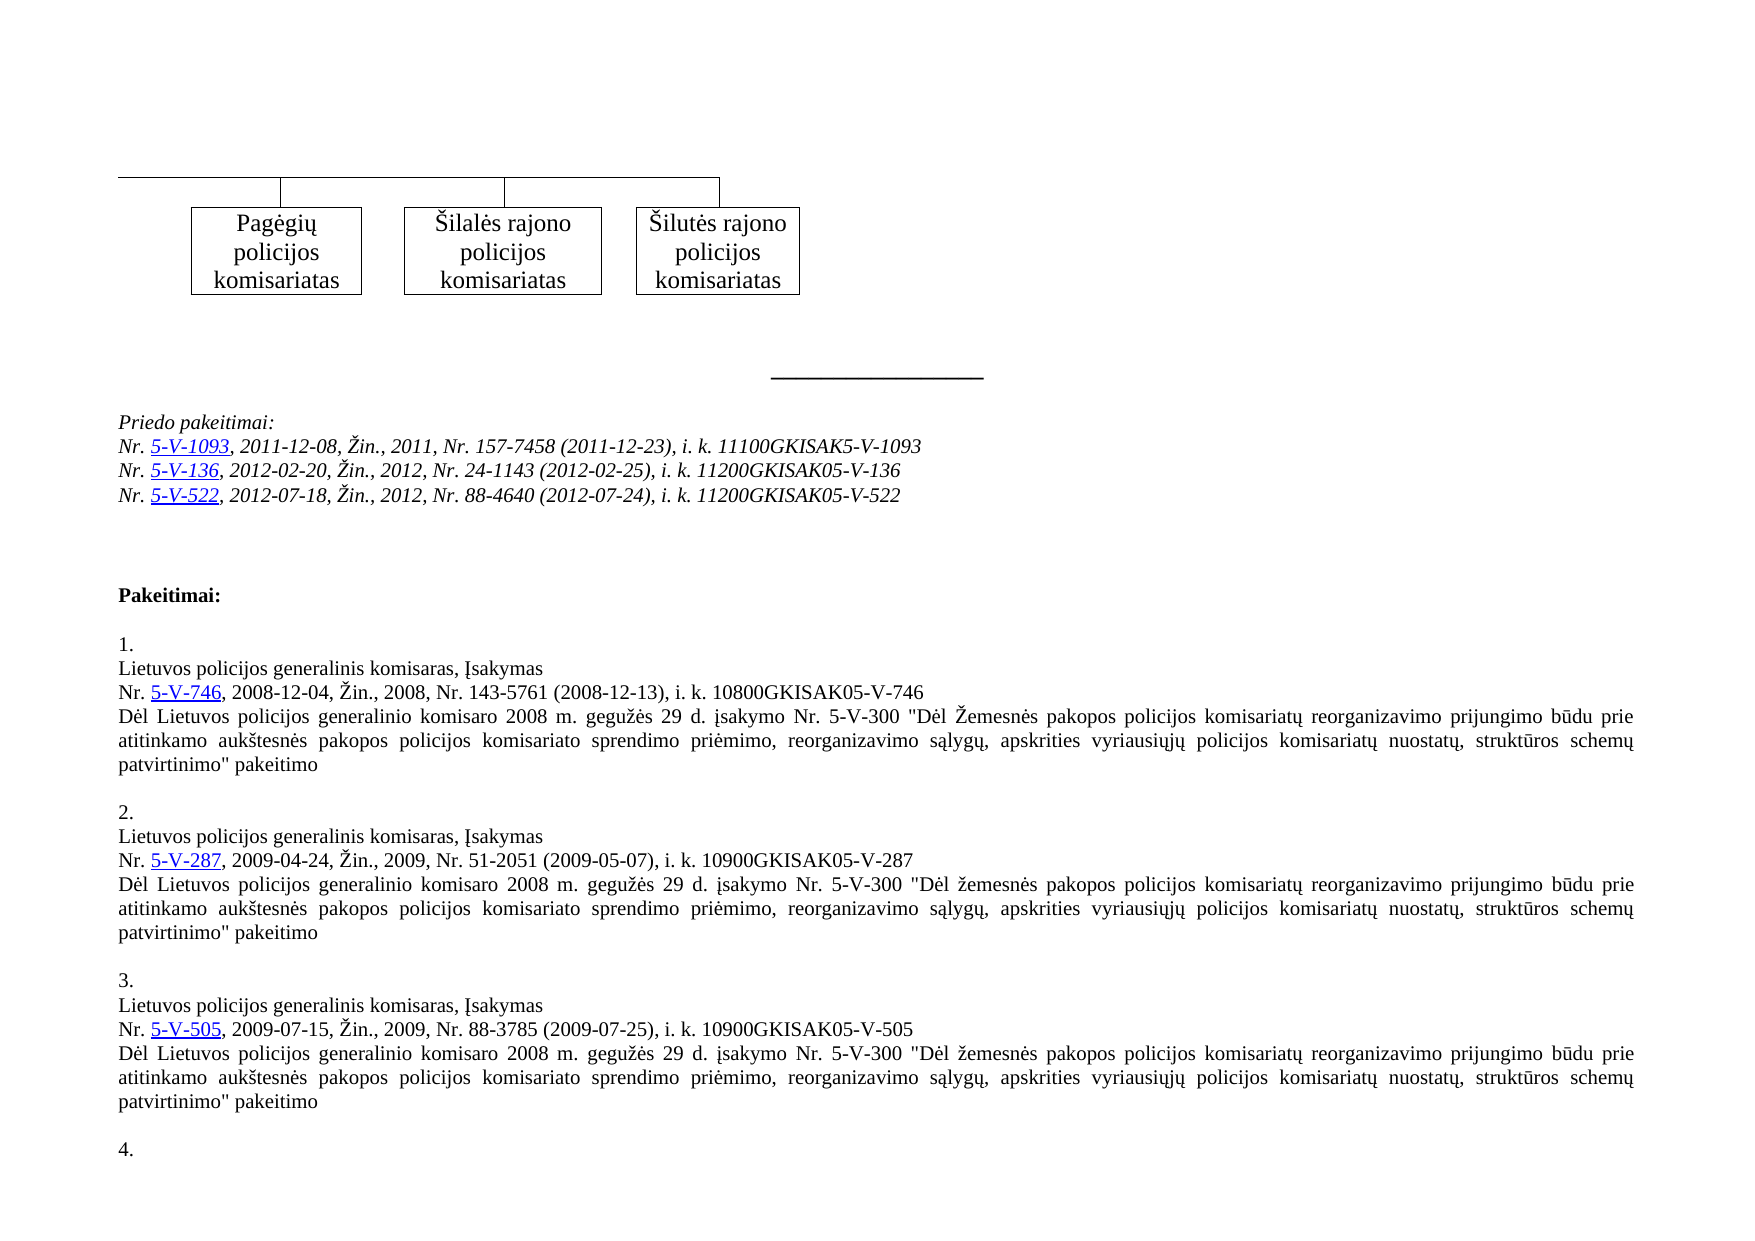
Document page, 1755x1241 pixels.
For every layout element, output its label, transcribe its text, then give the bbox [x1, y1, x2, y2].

table_cell [720, 294, 936, 324]
text Nr. 5-V-1093, 2011-12-08, Žin., 2011, Nr. 157-7458 (2011-12-23), i. k. 11100GKISAK5-V-1093 [118, 434, 1636, 458]
text Nr. 5-V-287, 2009-04-24, Žin., 2009, Nr. 51-2051 (2009-05-07), i. k. 10900GKISAK05-V-287 [118, 848, 1636, 872]
table_cell [1152, 177, 1351, 207]
table_cell [151, 178, 191, 207]
table_cell [1152, 294, 1336, 324]
table_cell [281, 294, 500, 324]
table_cell [362, 207, 404, 294]
table_cell [118, 207, 151, 294]
table_cell [191, 295, 281, 324]
table_cell [800, 207, 843, 294]
table_cell [1277, 207, 1424, 294]
table_cell [118, 178, 151, 207]
text Lietuvos policijos generalinis komisaras, Įsakymas [118, 992, 1636, 1017]
text Lietuvos policijos generalinis komisaras, Įsakymas [118, 656, 1636, 680]
text Nr. 5-V-746, 2008-12-04, Žin., 2008, Nr. 143-5761 (2008-12-13), i. k. 10800GKISAK05-V-746 [118, 680, 1636, 704]
text Dėl Lietuvos policijos generalinio komisaro 2008 m. gegužės 29 d. įsakymo Nr. 5-V-300 "Dėl žemesnės pakopos policijos komisariatų reorganizavimo prijungimo būdu prie atitinkamo aukštesnės pakopos policijos komisariato sprendimo priėmimo, reorganizavimo sąlygų, apskrities vyriausiųjų policijos komisariatų nuostatų, struktūros schemų patvirtinimo" pakeitimo [118, 872, 1636, 944]
table_cell [1533, 177, 1653, 207]
text Nr. 5-V-505, 2009-07-15, Žin., 2009, Nr. 88-3785 (2009-07-25), i. k. 10900GKISAK05-V-505 [118, 1017, 1636, 1041]
table_cell [151, 294, 191, 324]
table_cell [281, 178, 504, 207]
table_cell [1061, 207, 1243, 294]
table_cell [602, 207, 636, 294]
text Nr. 5-V-136, 2012-02-20, Žin., 2012, Nr. 24-1143 (2012-02-25), i. k. 11200GKISAK05-V-136 [118, 458, 1636, 482]
text Dėl Lietuvos policijos generalinio komisaro 2008 m. gegužės 29 d. įsakymo Nr. 5-V-300 "Dėl Žemesnės pakopos policijos komisariatų reorganizavimo prijungimo būdu prie atitinkamo aukštesnės pakopos policijos komisariato sprendimo priėmimo, reorganizavimo sąlygų, apskrities vyriausiųjų policijos komisariatų nuostatų, struktūros schemų patvirtinimo" pakeitimo [118, 704, 1636, 776]
table_cell [151, 207, 191, 294]
table_cell [1450, 207, 1653, 294]
table_cell [505, 178, 719, 207]
table_cell Pagėgių policijos komisariatas [192, 208, 361, 294]
table_cell [720, 177, 936, 207]
table_cell [1243, 207, 1277, 294]
text Pakeitimai: [118, 583, 1636, 607]
text 4. [118, 1137, 1636, 1161]
table_cell [936, 177, 1152, 207]
text 3. [118, 968, 1636, 992]
text Nr. 5-V-522, 2012-07-18, Žin., 2012, Nr. 88-4640 (2012-07-24), i. k. 11200GKISAK05-V-522 [118, 482, 1636, 507]
table_cell [1025, 207, 1061, 294]
table_cell [1351, 177, 1533, 207]
text 2. [118, 800, 1636, 824]
text Lietuvos policijos generalinis komisaras, Įsakymas [118, 824, 1636, 848]
table_cell [1425, 207, 1450, 294]
table_cell [936, 294, 1152, 324]
text Priedo pakeitimai: [118, 410, 1636, 434]
table_cell Šilutės rajono policijos komisariatas [637, 208, 799, 294]
table_cell [118, 294, 151, 324]
table_cell Šilalės rajono policijos komisariatas [405, 208, 601, 294]
text 1. [118, 632, 1636, 656]
text Dėl Lietuvos policijos generalinio komisaro 2008 m. gegužės 29 d. įsakymo Nr. 5-V-300 "Dėl žemesnės pakopos policijos komisariatų reorganizavimo prijungimo būdu prie atitinkamo aukštesnės pakopos policijos komisariato sprendimo priėmimo, reorganizavimo sąlygų, apskrities vyriausiųjų policijos komisariatų nuostatų, struktūros schemų patvirtinimo" pakeitimo [118, 1041, 1636, 1113]
table_cell [191, 178, 280, 207]
text _________________ [118, 353, 1636, 382]
table_cell [500, 294, 719, 324]
table_cell [1336, 294, 1653, 324]
table_cell [843, 207, 1025, 294]
